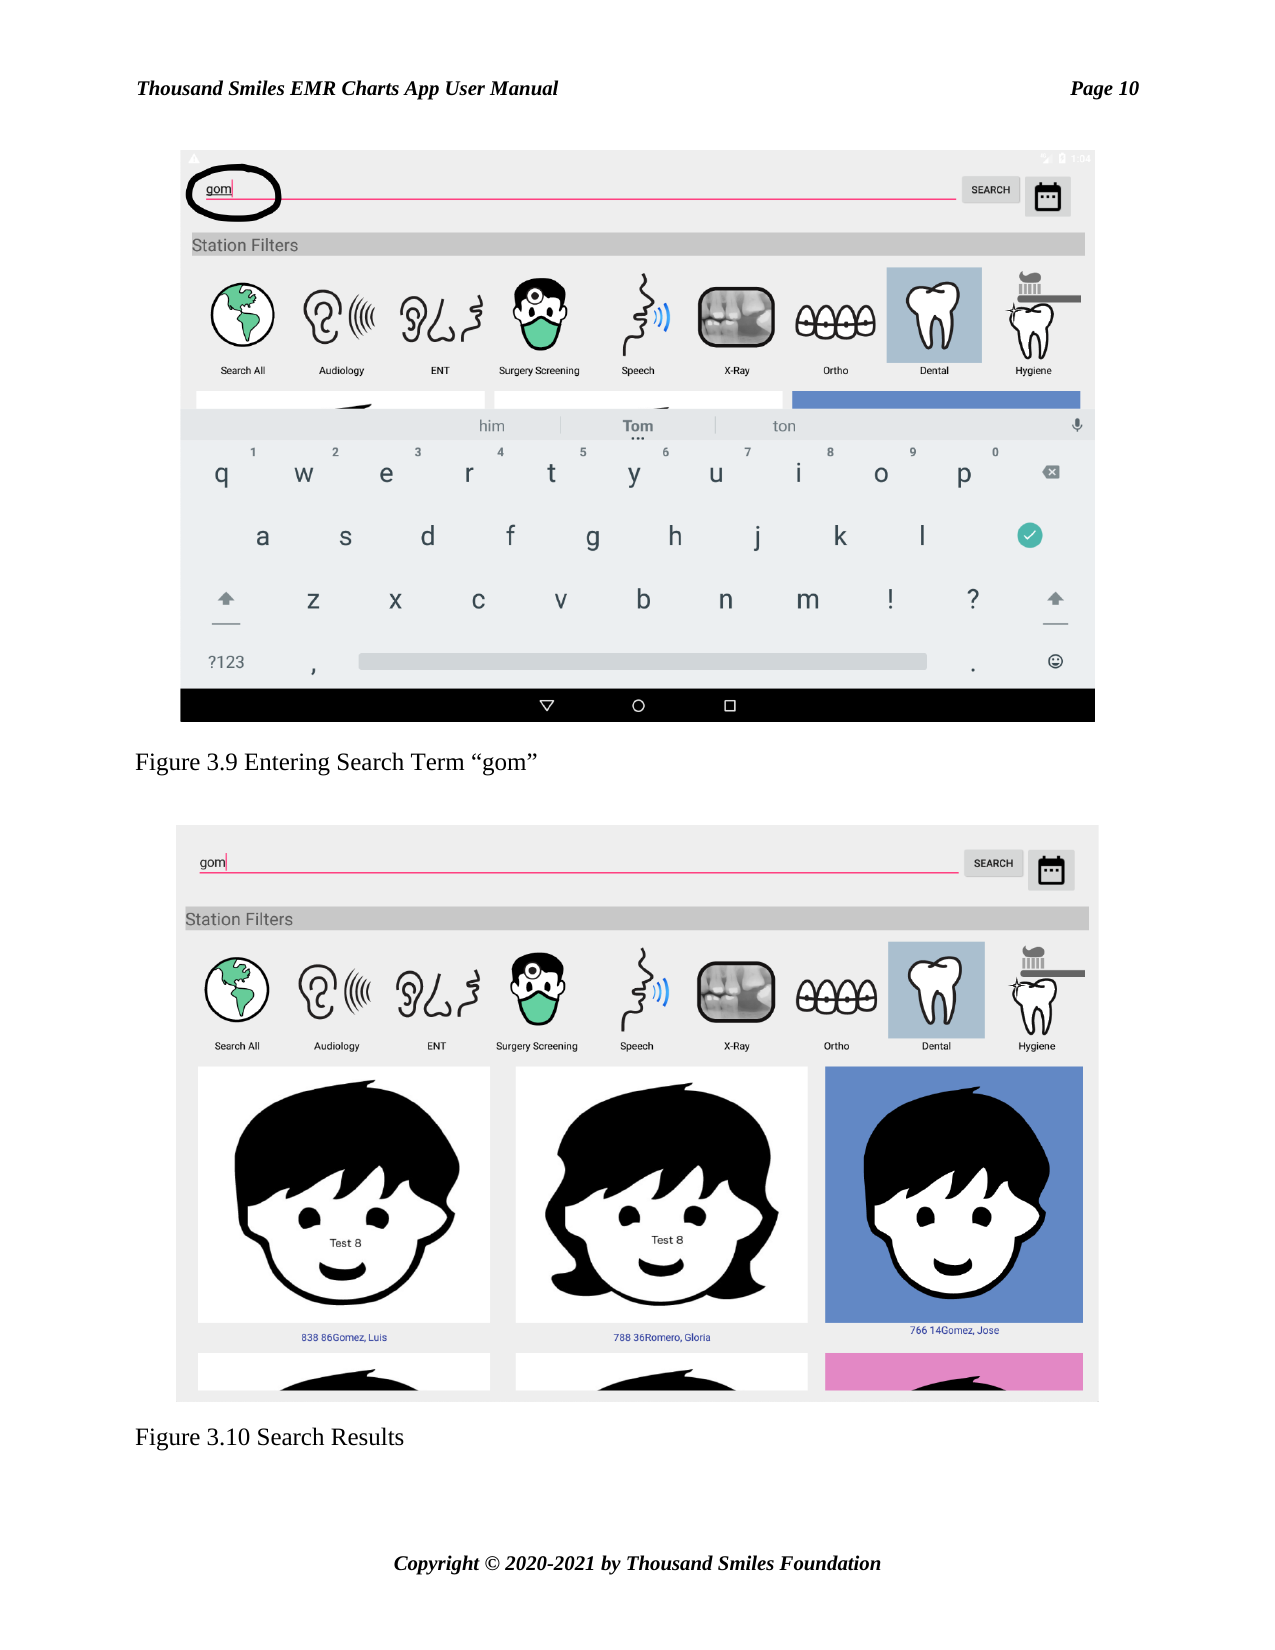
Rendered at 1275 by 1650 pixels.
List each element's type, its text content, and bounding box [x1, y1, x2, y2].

text Figure 3.9 Entering Search Term “gom” [135, 750, 1140, 775]
picture [180, 150, 1095, 722]
picture [176, 825, 1099, 1402]
text Figure 3.10 Search Results [135, 1425, 1140, 1450]
